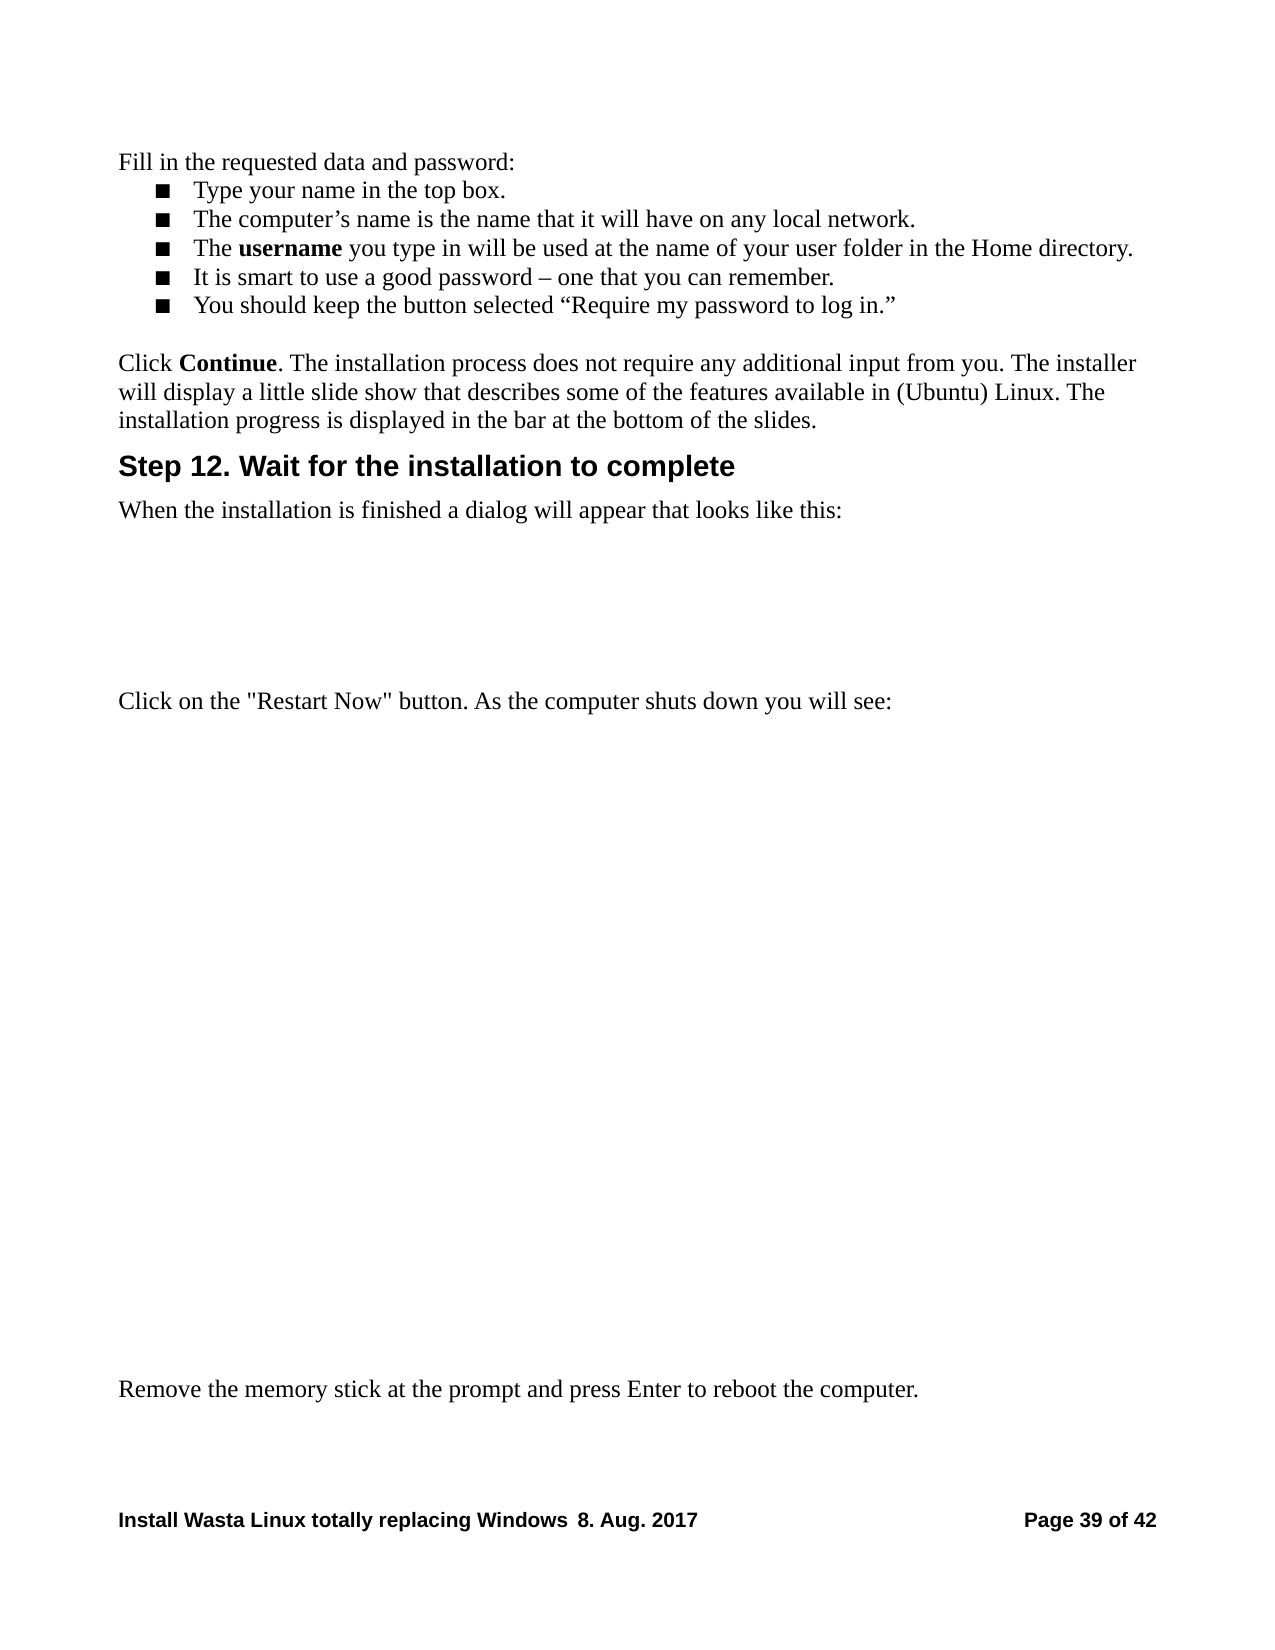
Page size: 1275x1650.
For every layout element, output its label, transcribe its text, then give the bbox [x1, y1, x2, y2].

list You should keep the button selected “Require my password to log in.” [156, 291, 1157, 319]
text Remove the memory stick at the prompt and press Enter to reboot the computer. [118, 1374, 1157, 1403]
text Fill in the requested data and password: [118, 147, 1157, 176]
text Click on the "Restart Now" button. As the computer shuts down you will see: [118, 686, 1157, 715]
list The computer’s name is the name that it will have on any local network. [156, 204, 1157, 233]
text Click Continue. The installation process does not require any additional input from you. The installer will display a little slide show that describes some of the features available in (Ubuntu) Linux. The installation progress is displayed in the bar at the bottom of the slides. [118, 348, 1157, 434]
text When the installation is finished a dialog will appear that looks like this: [118, 495, 1157, 524]
list It is smart to use a good password – one that you can remember. [156, 262, 1157, 291]
list Type your name in the top box. [156, 176, 1157, 204]
list The username you type in will be used at the name of your user folder in the Home directory. [156, 233, 1157, 262]
subtitle Step 12. Wait for the installation to complete [118, 449, 1157, 483]
